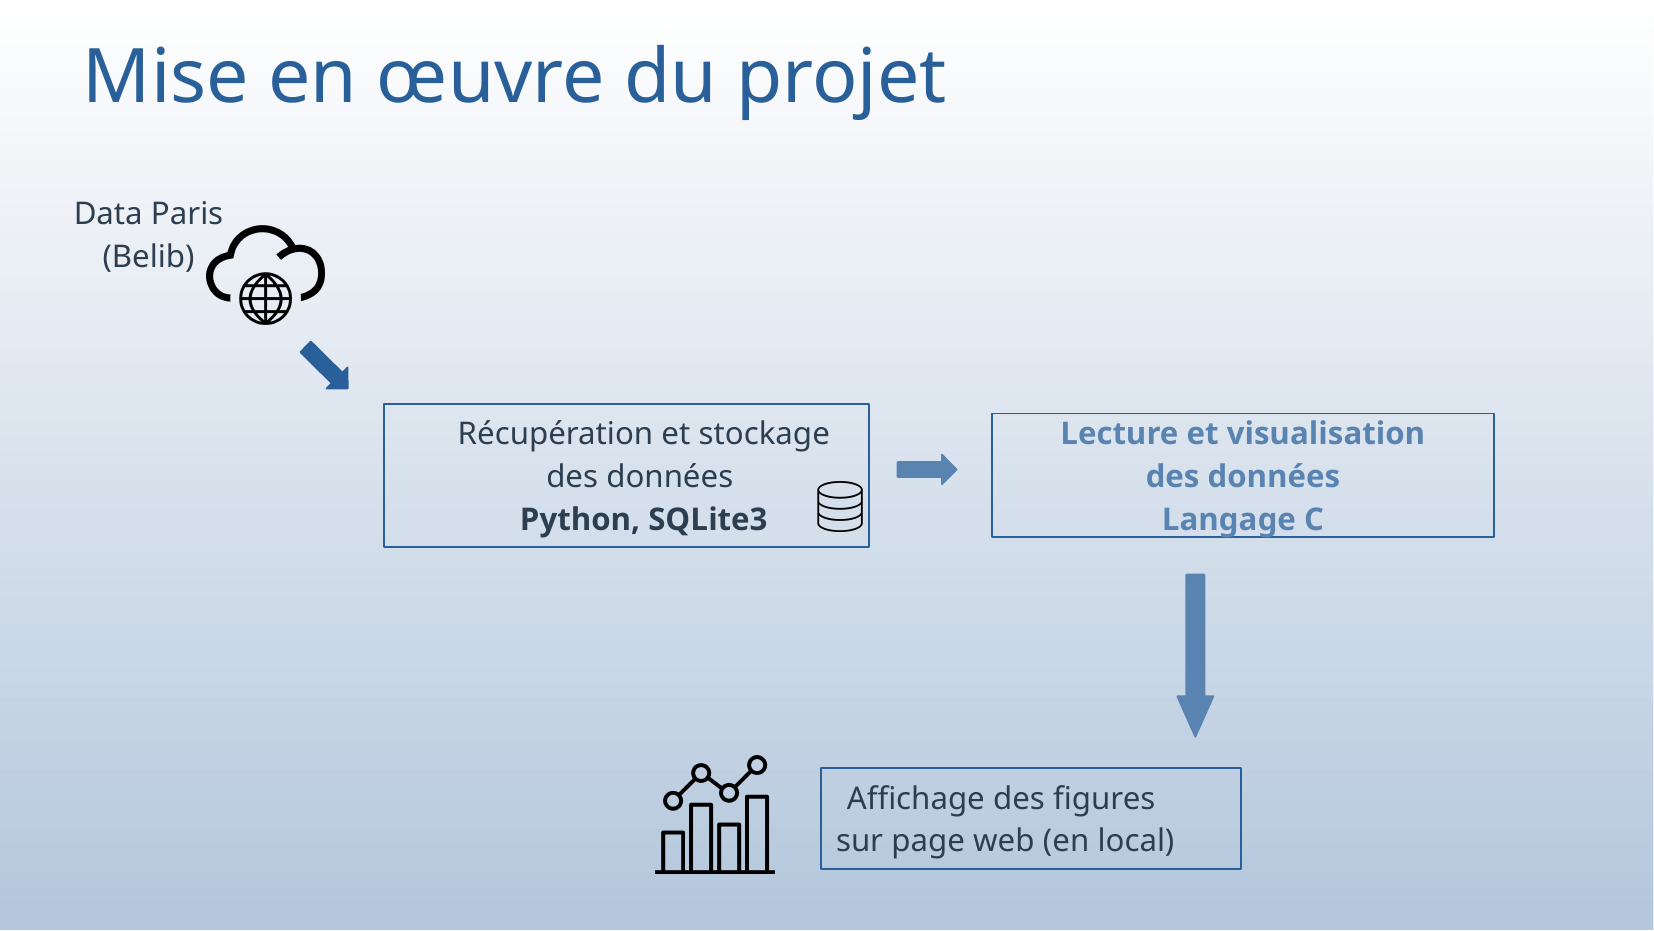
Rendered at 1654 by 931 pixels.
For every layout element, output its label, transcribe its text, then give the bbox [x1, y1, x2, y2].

picture [206, 225, 325, 325]
text_box Affichage des figures sur page web (en local) [821, 767, 1241, 870]
text_box [59, 224, 1595, 931]
picture [815, 481, 865, 532]
picture [655, 755, 775, 875]
text_box Récupération et stockage des données Python, SQLite3 [383, 413, 869, 537]
text_box Lecture et visualisation des données Langage C [992, 413, 1495, 538]
text_box Data Paris (Belib) [59, 171, 266, 296]
title Mise en œuvre du projet [82, 0, 1571, 151]
